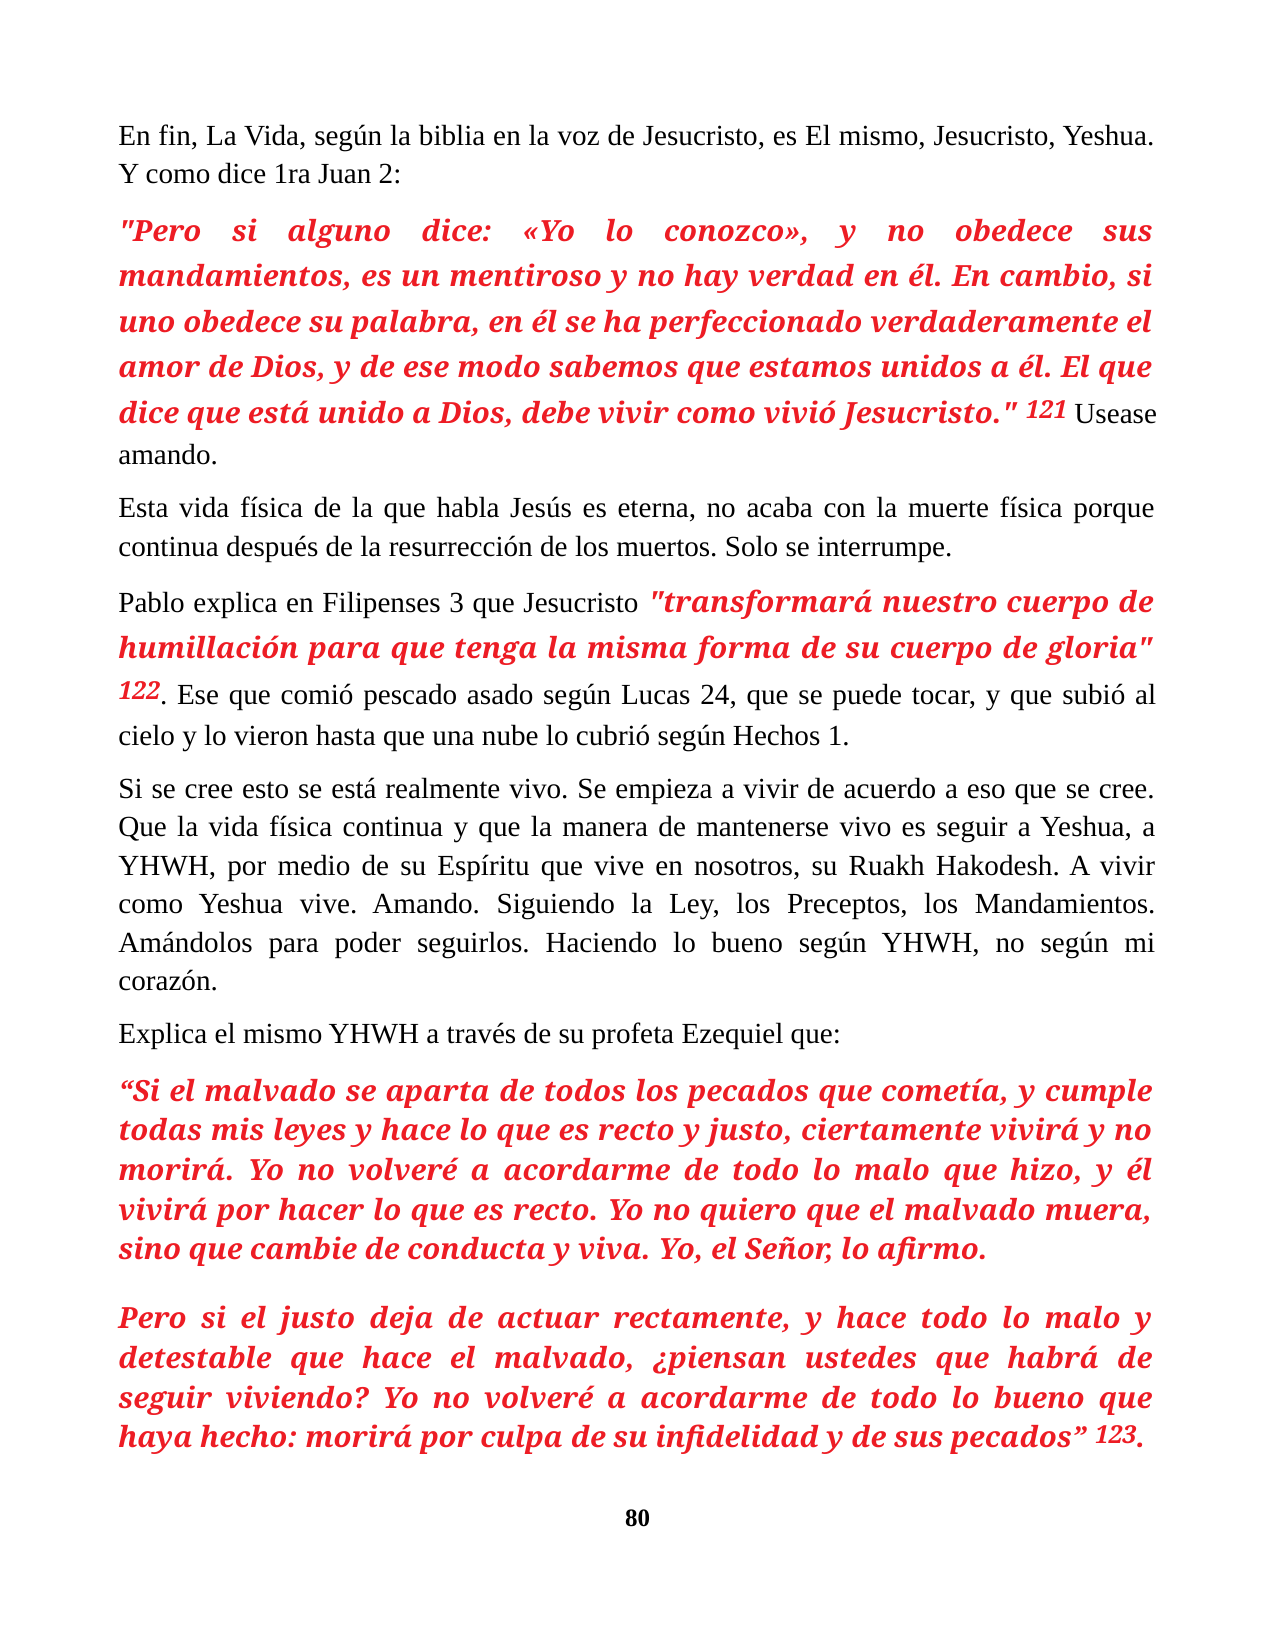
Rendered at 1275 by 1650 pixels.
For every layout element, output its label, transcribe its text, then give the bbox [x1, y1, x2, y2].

text "Pero si alguno dice: «Yo lo conozco», y no obedece sus mandamientos, es un mentiroso y no hay verdad en él. En cambio, si uno obedece su palabra, en él se ha perfeccionado verdaderamente el amor de Dios, y de ese modo sabemos que estamos unidos a él. El que dice que está unido a Dios, debe vivir como vivió Jesucristo." Usease amando. [118, 210, 1157, 471]
text Explica el mismo YHWH a través de su profeta Ezequiel que: [118, 1017, 1157, 1050]
text En fin, La Vida, según la biblia en la voz de Jesucristo, es El mismo, Jesucristo, Yeshua. Y como dice 1ra Juan 2: [118, 118, 1157, 190]
text Si se cree esto se está realmente vivo. Se empieza a vivir de acuerdo a eso que se cree. Que la vida física continua y que la manera de mantenerse vivo es seguir a Yeshua, a YHWH, por medio de su Espíritu que vive en nosotros, su Ruakh Hakodesh. A vivir como Yeshua vive. Amando. Siguiendo la Ley, los Preceptos, los Mandamientos. Amándolos para poder seguirlos. Haciendo lo bueno según YHWH, no según mi corazón. [118, 771, 1157, 997]
text Pero si el justo deja de actuar rectamente, y hace todo lo malo y detestable que hace el malvado, ¿piensan ustedes que habrá de seguir viviendo? Yo no volveré a acordarme de todo lo bueno que haya hecho: morirá por culpa de su infidelidad y de sus pecados” . [118, 1298, 1157, 1456]
text “Si el malvado se aparta de todos los pecados que cometía, y cumple todas mis leyes y hace lo que es recto y justo, ciertamente vivirá y no morirá. Yo no volveré a acordarme de todo lo malo que hizo, y él vivirá por hacer lo que es recto. Yo no quiero que el malvado muera, sino que cambie de conducta y viva. Yo, el Señor, lo afirmo. [118, 1070, 1157, 1268]
text Esta vida física de la que habla Jesús es eterna, no acaba con la muerte física porque continua después de la resurrección de los muertos. Solo se interrumpe. [118, 490, 1157, 562]
text Pablo explica en Filipenses 3 que Jesucristo "transformará nuestro cuerpo de humillación para que tenga la misma forma de su cuerpo de gloria" . Ese que comió pescado asado según Lucas 24, que se puede tocar, y que subió al cielo y lo vieron hasta que una nube lo cubrió según Hechos 1. [118, 582, 1157, 751]
